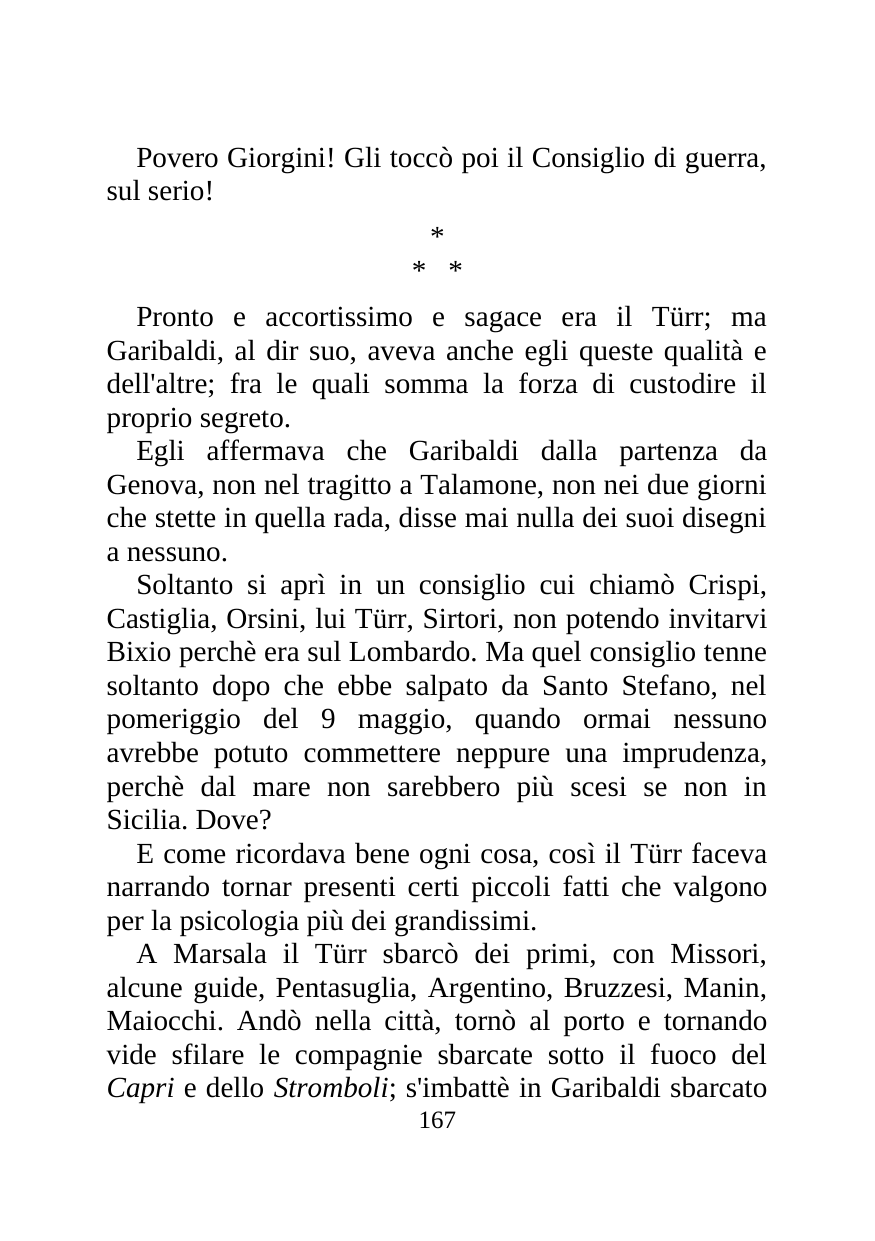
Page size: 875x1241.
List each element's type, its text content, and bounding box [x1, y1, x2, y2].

text E come ricordava bene ogni cosa, così il Türr faceva narrando tornar presenti certi piccoli fatti che valgono per la psicologia più dei grandissimi. [106, 836, 768, 936]
text Pronto e accortissimo e sagace era il Türr; ma Garibaldi, al dir suo, aveva anche egli queste qualità e dell'altre; fra le quali somma la forza di custodire il proprio segreto. [106, 299, 768, 433]
text * * * [106, 219, 768, 287]
text Egli affermava che Garibaldi dalla partenza da Genova, non nel tragitto a Talamone, non nei due giorni che stette in quella rada, disse mai nulla dei suoi disegni a nessuno. [106, 433, 768, 567]
text A Marsala il Türr sbarcò dei primi, con Missori, alcune guide, Pentasuglia, Argentino, Bruzzesi, Manin, Maiocchi. Andò nella città, tornò al porto e tornando vide sfilare le compagnie sbarcate sotto il fuoco del Capri e dello Stromboli; s'imbattè in Garibaldi sbarcato [106, 936, 768, 1104]
text Soltanto si aprì in un consiglio cui chiamò Crispi, Castiglia, Orsini, lui Türr, Sirtori, non potendo invitarvi Bixio perchè era sul Lombardo. Ma quel consiglio tenne soltanto dopo che ebbe salpato da Santo Stefano, nel pomeriggio del 9 maggio, quando ormai nessuno avrebbe potuto commettere neppure una imprudenza, perchè dal mare non sarebbero più scesi se non in Sicilia. Dove? [106, 567, 768, 836]
text Povero Giorgini! Gli toccò poi il Consiglio di guerra, sul serio! [106, 140, 768, 207]
